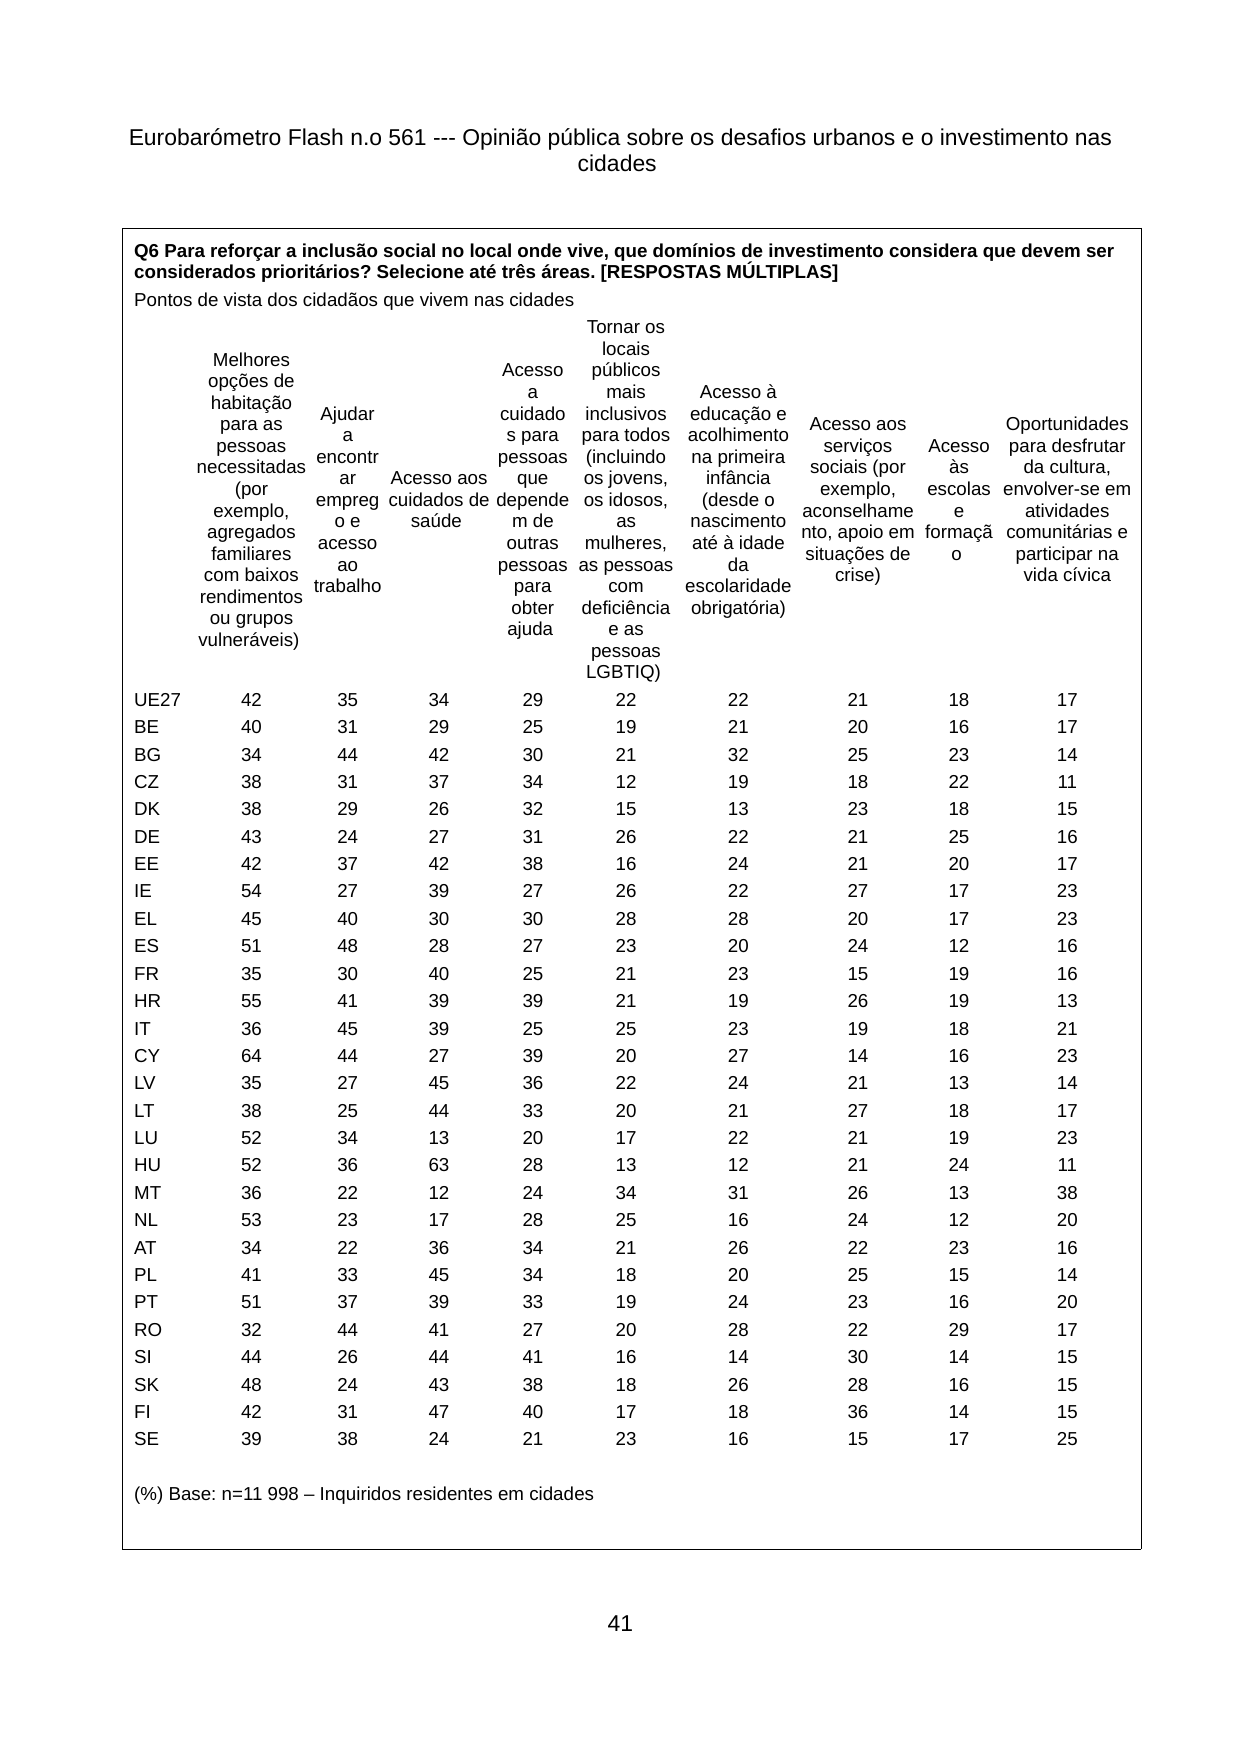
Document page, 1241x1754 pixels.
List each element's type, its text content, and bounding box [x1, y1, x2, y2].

table_cell FR [131, 960, 192, 987]
table_cell 21 [679, 1097, 797, 1124]
table_cell CZ [131, 768, 192, 795]
table_cell UE27 [131, 686, 192, 713]
table_cell 32 [192, 1316, 310, 1343]
table_cell 43 [385, 1371, 493, 1398]
table_cell 39 [493, 987, 572, 1014]
table_cell Acesso às escolas e formação [919, 313, 999, 686]
table_cell 26 [679, 1234, 797, 1261]
table_cell 34 [192, 1234, 310, 1261]
table_cell 26 [679, 1371, 797, 1398]
table_cell 23 [310, 1206, 385, 1233]
table_cell 21 [797, 686, 918, 713]
table_cell 14 [999, 740, 1135, 768]
table_cell 36 [493, 1069, 572, 1097]
table_cell 34 [310, 1124, 385, 1151]
table_cell 34 [493, 1234, 572, 1261]
table_cell 14 [797, 1042, 918, 1069]
table_cell 54 [192, 878, 310, 905]
table_cell 27 [797, 878, 918, 905]
table_cell 34 [572, 1179, 679, 1206]
table_cell 17 [385, 1206, 493, 1233]
table_cell 53 [192, 1206, 310, 1233]
table_cell 12 [679, 1151, 797, 1179]
table_cell RO [131, 1316, 192, 1343]
table_cell 42 [192, 850, 310, 877]
table_cell 36 [385, 1234, 493, 1261]
table_cell 23 [679, 1014, 797, 1042]
table_cell HU [131, 1151, 192, 1179]
table_cell 33 [493, 1288, 572, 1316]
table_cell 24 [385, 1425, 493, 1453]
table_header Q6 Para reforçar a inclusão social no local onde vive, que domínios de investimento considera que devem ser considerados prioritários? Selecione até três áreas. [RESPOSTAS MÚLTIPLAS] [131, 237, 1135, 286]
table_cell BG [131, 740, 192, 768]
table_cell 23 [797, 1288, 918, 1316]
table_cell 15 [999, 1343, 1135, 1371]
table_cell 44 [310, 1316, 385, 1343]
table_cell 19 [919, 1124, 999, 1151]
table_cell 28 [493, 1206, 572, 1233]
table_cell 23 [572, 1425, 679, 1453]
table_cell IT [131, 1014, 192, 1042]
table_cell SE [131, 1425, 192, 1453]
table_cell 17 [999, 713, 1135, 740]
table_cell 30 [310, 960, 385, 987]
table_cell EE [131, 850, 192, 877]
table_cell 31 [493, 823, 572, 850]
table_cell 39 [385, 1014, 493, 1042]
table_cell 31 [679, 1179, 797, 1206]
table_cell 24 [493, 1179, 572, 1206]
table_cell 38 [192, 768, 310, 795]
table_cell 26 [310, 1343, 385, 1371]
table_cell 15 [919, 1261, 999, 1288]
table_cell 23 [919, 740, 999, 768]
table_cell 14 [919, 1398, 999, 1425]
table_cell ES [131, 932, 192, 959]
table_cell 16 [572, 850, 679, 877]
table_cell 21 [797, 850, 918, 877]
table_cell 29 [919, 1316, 999, 1343]
table_cell 26 [572, 878, 679, 905]
table_cell 20 [572, 1042, 679, 1069]
table_cell 27 [679, 1042, 797, 1069]
table_cell DK [131, 795, 192, 823]
table_cell 29 [385, 713, 493, 740]
table_cell 25 [493, 713, 572, 740]
table_cell 11 [999, 768, 1135, 795]
table_cell 47 [385, 1398, 493, 1425]
table_cell Acesso aos cuidados de saúde [385, 313, 493, 686]
table_cell 24 [310, 1371, 385, 1398]
table_cell 14 [679, 1343, 797, 1371]
table_cell 33 [310, 1261, 385, 1288]
table_cell 25 [797, 740, 918, 768]
table_cell SI [131, 1343, 192, 1371]
table_cell 31 [310, 768, 385, 795]
table_cell PT [131, 1288, 192, 1316]
table_cell 51 [192, 1288, 310, 1316]
table_cell 25 [493, 1014, 572, 1042]
table_cell 52 [192, 1124, 310, 1151]
table_cell 16 [999, 932, 1135, 959]
table_cell 20 [493, 1124, 572, 1151]
table_cell 18 [919, 795, 999, 823]
table_cell 20 [679, 1261, 797, 1288]
table_cell 13 [385, 1124, 493, 1151]
table_cell 38 [999, 1179, 1135, 1206]
table_cell 42 [385, 740, 493, 768]
table_cell 13 [679, 795, 797, 823]
table_cell 27 [310, 878, 385, 905]
table_cell 34 [192, 740, 310, 768]
table_cell [919, 1453, 999, 1480]
table_cell 26 [797, 987, 918, 1014]
table_cell 38 [493, 1371, 572, 1398]
table_cell 44 [385, 1343, 493, 1371]
table_cell 19 [572, 1288, 679, 1316]
table_cell FI [131, 1398, 192, 1425]
table_cell 18 [919, 1097, 999, 1124]
table_cell 28 [679, 905, 797, 932]
table_cell 12 [919, 932, 999, 959]
table_cell 23 [797, 795, 918, 823]
table_cell 38 [192, 795, 310, 823]
table_cell 18 [919, 686, 999, 713]
table_cell 25 [572, 1206, 679, 1233]
table_cell 37 [310, 850, 385, 877]
table_cell 25 [493, 960, 572, 987]
table_cell 13 [919, 1179, 999, 1206]
table_cell 37 [310, 1288, 385, 1316]
table_cell MT [131, 1179, 192, 1206]
table_cell [192, 1453, 310, 1480]
table_cell 15 [999, 795, 1135, 823]
table_cell 44 [310, 740, 385, 768]
table_cell 24 [310, 823, 385, 850]
table_cell AT [131, 1234, 192, 1261]
table_cell Melhores opções de habitação para as pessoas necessitadas (por exemplo, agregados familiares com baixos rendimentos ou grupos vulneráveis) [192, 313, 310, 686]
table_cell 17 [572, 1398, 679, 1425]
table_cell 52 [192, 1151, 310, 1179]
table_cell 16 [572, 1343, 679, 1371]
table_cell [131, 1453, 192, 1480]
table_cell LT [131, 1097, 192, 1124]
table_cell 21 [797, 823, 918, 850]
table_cell 21 [999, 1014, 1135, 1042]
table_cell 17 [999, 850, 1135, 877]
table_cell 34 [493, 768, 572, 795]
table_cell Tornar os locais públicos mais inclusivos para todos (incluindo os jovens, os idosos, as mulheres, as pessoas com deficiência e as pessoas LGBTIQ) [572, 313, 679, 686]
table_cell 63 [385, 1151, 493, 1179]
table_cell 44 [385, 1097, 493, 1124]
table_cell 37 [385, 768, 493, 795]
table_cell 55 [192, 987, 310, 1014]
table_cell 15 [797, 960, 918, 987]
table_cell 28 [679, 1316, 797, 1343]
table_cell 20 [999, 1288, 1135, 1316]
table_cell 28 [797, 1371, 918, 1398]
table_cell 17 [999, 1097, 1135, 1124]
table_cell 18 [572, 1371, 679, 1398]
table_cell 18 [679, 1398, 797, 1425]
table_cell 34 [385, 686, 493, 713]
table_cell 31 [310, 713, 385, 740]
table_cell 16 [999, 1234, 1135, 1261]
table_cell 22 [572, 1069, 679, 1097]
table_cell [572, 1453, 679, 1480]
table_cell 34 [493, 1261, 572, 1288]
table_cell 22 [679, 823, 797, 850]
table_cell Acesso aos serviços sociais (por exemplo, aconselhamento, apoio em situações de crise) [797, 313, 918, 686]
table_cell 36 [192, 1179, 310, 1206]
table_cell 25 [572, 1014, 679, 1042]
table_cell [385, 1453, 493, 1480]
table_cell 25 [310, 1097, 385, 1124]
table_cell 21 [572, 1234, 679, 1261]
table_cell 27 [493, 1316, 572, 1343]
table_cell 38 [493, 850, 572, 877]
table_cell 16 [999, 823, 1135, 850]
table_cell SK [131, 1371, 192, 1398]
table_cell BE [131, 713, 192, 740]
table_cell 40 [385, 960, 493, 987]
table_cell 45 [310, 1014, 385, 1042]
table_cell 22 [797, 1316, 918, 1343]
table_cell 29 [310, 795, 385, 823]
table_cell LV [131, 1069, 192, 1097]
table_cell 18 [572, 1261, 679, 1288]
table_cell 12 [385, 1179, 493, 1206]
table_cell 45 [385, 1261, 493, 1288]
table_cell 19 [919, 960, 999, 987]
table_cell 21 [572, 960, 679, 987]
table_cell 15 [999, 1371, 1135, 1398]
table_cell 40 [192, 713, 310, 740]
table_cell 27 [385, 1042, 493, 1069]
table_cell 21 [679, 713, 797, 740]
table_cell 29 [493, 686, 572, 713]
table_cell 20 [572, 1097, 679, 1124]
table_cell 24 [679, 1069, 797, 1097]
table_cell 35 [192, 1069, 310, 1097]
table_cell 15 [999, 1398, 1135, 1425]
table_cell 20 [919, 850, 999, 877]
table_cell 19 [797, 1014, 918, 1042]
table_cell 41 [385, 1316, 493, 1343]
table_cell 39 [192, 1425, 310, 1453]
table_cell 14 [999, 1069, 1135, 1097]
table_cell 21 [572, 740, 679, 768]
table_cell 24 [797, 932, 918, 959]
table_cell 19 [919, 987, 999, 1014]
table_cell 13 [572, 1151, 679, 1179]
table_cell [131, 313, 192, 686]
table_cell 25 [999, 1425, 1135, 1453]
table_cell 32 [679, 740, 797, 768]
table_cell 23 [999, 1124, 1135, 1151]
table_cell 22 [310, 1179, 385, 1206]
table_cell 24 [919, 1151, 999, 1179]
table_cell 42 [192, 1398, 310, 1425]
table_cell 36 [192, 1014, 310, 1042]
table_cell 17 [572, 1124, 679, 1151]
table_cell 45 [192, 905, 310, 932]
table_cell 38 [192, 1097, 310, 1124]
table_cell 23 [999, 1042, 1135, 1069]
table_cell 28 [385, 932, 493, 959]
table_cell 21 [572, 987, 679, 1014]
table_cell 33 [493, 1097, 572, 1124]
table_cell 20 [572, 1316, 679, 1343]
table_cell 25 [797, 1261, 918, 1288]
table_cell 20 [797, 905, 918, 932]
table_cell 41 [310, 987, 385, 1014]
table_cell 28 [572, 905, 679, 932]
table_cell 24 [679, 1288, 797, 1316]
table_cell 27 [493, 878, 572, 905]
table_cell 35 [310, 686, 385, 713]
table_cell 22 [679, 878, 797, 905]
table_cell [310, 1453, 385, 1480]
table_cell 22 [919, 768, 999, 795]
table_cell 38 [310, 1425, 385, 1453]
table_cell PL [131, 1261, 192, 1288]
table_cell 23 [679, 960, 797, 987]
table_cell 39 [385, 878, 493, 905]
table_cell 40 [310, 905, 385, 932]
table_cell 18 [797, 768, 918, 795]
table_cell 26 [572, 823, 679, 850]
table_cell 16 [919, 713, 999, 740]
table_cell Ajudar a encontrar emprego e acesso ao trabalho [310, 313, 385, 686]
table_cell 39 [385, 987, 493, 1014]
table_cell [797, 1453, 918, 1480]
table_cell 26 [385, 795, 493, 823]
table_cell 51 [192, 932, 310, 959]
table_cell 15 [572, 795, 679, 823]
table_cell 39 [385, 1288, 493, 1316]
table_cell 16 [679, 1425, 797, 1453]
table_cell 16 [679, 1206, 797, 1233]
table_cell 16 [999, 960, 1135, 987]
table_cell 27 [385, 823, 493, 850]
table_cell 26 [797, 1179, 918, 1206]
table_cell 16 [919, 1371, 999, 1398]
table_cell 17 [919, 1425, 999, 1453]
table_cell 18 [919, 1014, 999, 1042]
table_cell 22 [679, 1124, 797, 1151]
table_cell 48 [192, 1371, 310, 1398]
table_cell 17 [999, 1316, 1135, 1343]
table_cell Acesso a cuidados para pessoas que dependem de outras pessoas para obter ajuda [493, 313, 572, 686]
table_cell 39 [493, 1042, 572, 1069]
table_cell 64 [192, 1042, 310, 1069]
table_cell 22 [679, 686, 797, 713]
table_cell 28 [493, 1151, 572, 1179]
table_cell 17 [999, 686, 1135, 713]
table_cell 24 [679, 850, 797, 877]
table_cell 19 [679, 768, 797, 795]
table_cell 16 [919, 1288, 999, 1316]
table_cell 19 [572, 713, 679, 740]
table_cell 16 [919, 1042, 999, 1069]
table_cell 11 [999, 1151, 1135, 1179]
table_cell 21 [797, 1069, 918, 1097]
table_cell Pontos de vista dos cidadãos que vivem nas cidades [131, 286, 1135, 313]
table_cell 36 [310, 1151, 385, 1179]
table_cell 12 [572, 768, 679, 795]
table_cell 42 [192, 686, 310, 713]
table_cell 12 [919, 1206, 999, 1233]
table_cell 22 [797, 1234, 918, 1261]
table_cell 13 [919, 1069, 999, 1097]
table_cell 27 [797, 1097, 918, 1124]
table_cell Acesso à educação e acolhimento na primeira infância (desde o nascimento até à idade da escolaridade obrigatória) [679, 313, 797, 686]
table_cell 17 [919, 878, 999, 905]
table_cell 13 [999, 987, 1135, 1014]
table_cell LU [131, 1124, 192, 1151]
table_cell HR [131, 987, 192, 1014]
table_cell 35 [192, 960, 310, 987]
table_cell 40 [493, 1398, 572, 1425]
table_cell 14 [999, 1261, 1135, 1288]
table_cell 44 [192, 1343, 310, 1371]
table_cell 30 [385, 905, 493, 932]
table_cell 20 [679, 932, 797, 959]
table_cell EL [131, 905, 192, 932]
table_cell 30 [493, 905, 572, 932]
table_cell [679, 1453, 797, 1480]
table_cell 23 [919, 1234, 999, 1261]
table_cell 23 [572, 932, 679, 959]
table_cell 23 [999, 905, 1135, 932]
table_cell 31 [310, 1398, 385, 1425]
table_cell 45 [385, 1069, 493, 1097]
table_cell 22 [310, 1234, 385, 1261]
table_cell 17 [919, 905, 999, 932]
table_cell [999, 1453, 1135, 1480]
table_cell 41 [493, 1343, 572, 1371]
table_cell 21 [797, 1124, 918, 1151]
table_cell NL [131, 1206, 192, 1233]
table_cell 21 [493, 1425, 572, 1453]
table_cell [493, 1453, 572, 1480]
table_cell CY [131, 1042, 192, 1069]
table_cell Oportunidades para desfrutar da cultura, envolver-se em atividades comunitárias e participar na vida cívica [999, 313, 1135, 686]
table_cell 19 [679, 987, 797, 1014]
table_cell 20 [797, 713, 918, 740]
table_cell 43 [192, 823, 310, 850]
table_cell IE [131, 878, 192, 905]
table_cell 22 [572, 686, 679, 713]
table_cell 44 [310, 1042, 385, 1069]
table_cell 20 [999, 1206, 1135, 1233]
table_cell 24 [797, 1206, 918, 1233]
table_cell 27 [493, 932, 572, 959]
table_cell 21 [797, 1151, 918, 1179]
table_cell 32 [493, 795, 572, 823]
table_cell 42 [385, 850, 493, 877]
table_cell 23 [999, 878, 1135, 905]
table_cell 25 [919, 823, 999, 850]
table_cell 27 [310, 1069, 385, 1097]
table_cell DE [131, 823, 192, 850]
table_cell (%) Base: n=11 998 – Inquiridos residentes em cidades [131, 1480, 1135, 1507]
table_cell 30 [493, 740, 572, 768]
table_cell 30 [797, 1343, 918, 1371]
table_cell 36 [797, 1398, 918, 1425]
table_cell 48 [310, 932, 385, 959]
table_cell 41 [192, 1261, 310, 1288]
table_cell 15 [797, 1425, 918, 1453]
table_cell 14 [919, 1343, 999, 1371]
